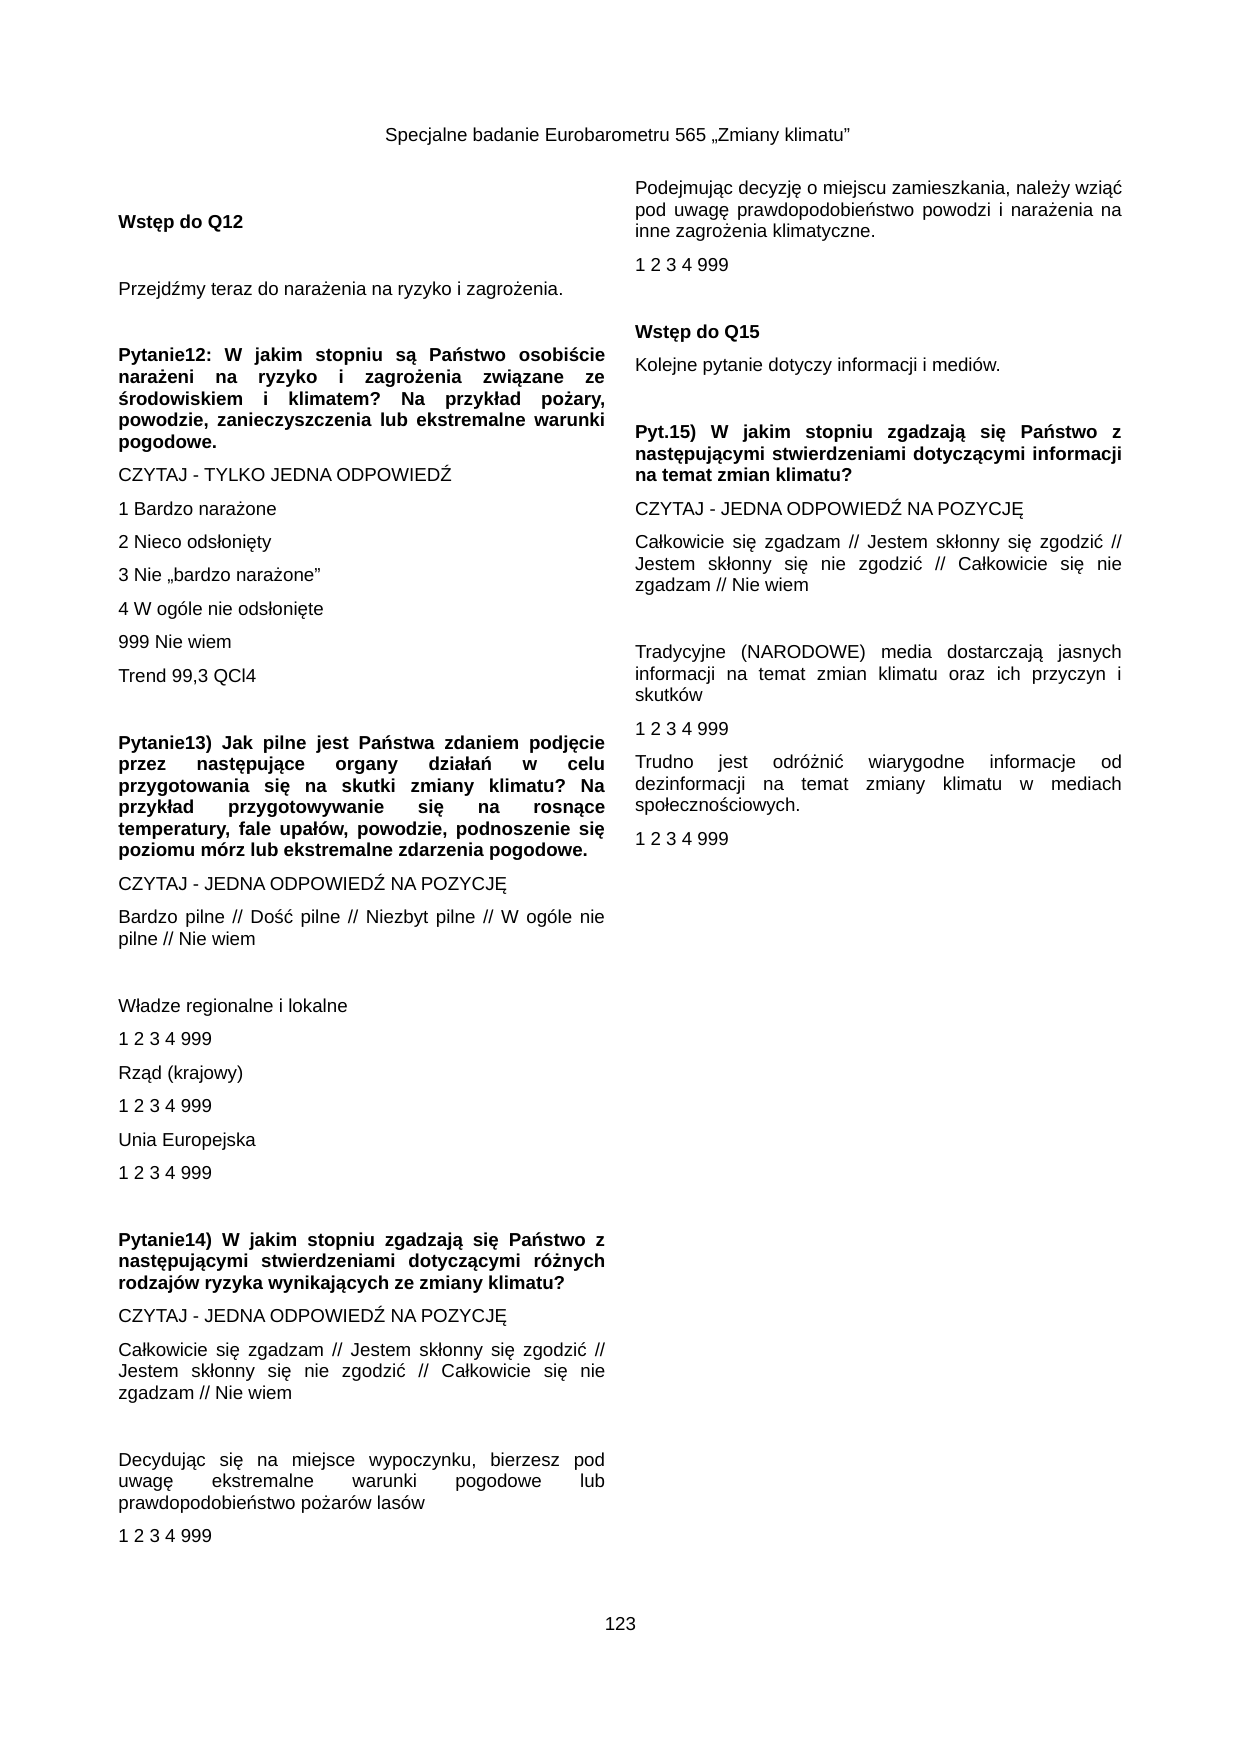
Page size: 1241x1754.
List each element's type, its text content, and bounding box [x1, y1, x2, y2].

text Decydując się na miejsce wypoczynku, bierzesz pod uwagę ekstremalne warunki pogodowe lub prawdopodobieństwo pożarów lasów [118, 1449, 605, 1513]
text 1 2 3 4 999 [635, 254, 1122, 275]
text Tradycyjne (NARODOWE) media dostarczają jasnych informacji na temat zmian klimatu oraz ich przyczyn i skutków [635, 641, 1122, 706]
text 1 2 3 4 999 [118, 1028, 605, 1049]
text Całkowicie się zgadzam // Jestem skłonny się zgodzić // Jestem skłonny się nie zgodzić // Całkowicie się nie zgadzam // Nie wiem [118, 1339, 605, 1403]
text 4 W ogóle nie odsłonięte [118, 598, 605, 619]
text Unia Europejska [118, 1128, 605, 1150]
text 999 Nie wiem [118, 631, 605, 653]
text Wstęp do Q15 [635, 321, 1122, 342]
text Kolejne pytanie dotyczy informacji i mediów. [635, 354, 1122, 376]
text CZYTAJ - JEDNA ODPOWIEDŹ NA POZYCJĘ [118, 873, 605, 894]
text 1 2 3 4 999 [118, 1095, 605, 1116]
text Całkowicie się zgadzam // Jestem skłonny się zgodzić // Jestem skłonny się nie zgodzić // Całkowicie się nie zgadzam // Nie wiem [635, 531, 1122, 596]
text 1 2 3 4 999 [635, 717, 1122, 739]
text 1 2 3 4 999 [635, 827, 1122, 849]
text CZYTAJ - JEDNA ODPOWIEDŹ NA POZYCJĘ [635, 497, 1122, 519]
text Wstęp do Q12 [118, 211, 605, 232]
text CZYTAJ - TYLKO JEDNA ODPOWIEDŹ [118, 464, 605, 486]
text Pytanie14) W jakim stopniu zgadzają się Państwo z następującymi stwierdzeniami dotyczącymi różnych rodzajów ryzyka wynikających ze zmiany klimatu? [118, 1229, 605, 1293]
text Władze regionalne i lokalne [118, 994, 605, 1016]
text 1 Bardzo narażone [118, 497, 605, 519]
text Podejmując decyzję o miejscu zamieszkania, należy wziąć pod uwagę prawdopodobieństwo powodzi i narażenia na inne zagrożenia klimatyczne. [635, 177, 1122, 242]
text Przejdźmy teraz do narażenia na ryzyko i zagrożenia. [118, 277, 605, 299]
text Rząd (krajowy) [118, 1061, 605, 1083]
text 1 2 3 4 999 [118, 1525, 605, 1547]
text Pytanie13) Jak pilne jest Państwa zdaniem podjęcie przez następujące organy działań w celu przygotowania się na skutki zmiany klimatu? Na przykład przygotowywanie się na rosnące temperatury, fale upałów, powodzie, podnoszenie się poziomu mórz lub ekstremalne zdarzenia pogodowe. [118, 731, 605, 861]
text 1 2 3 4 999 [118, 1162, 605, 1183]
text 2 Nieco odsłonięty [118, 531, 605, 552]
text Trend 99,3 QCl4 [118, 664, 605, 686]
text Pytanie12: W jakim stopniu są Państwo osobiście narażeni na ryzyko i zagrożenia związane ze środowiskiem i klimatem? Na przykład pożary, powodzie, zanieczyszczenia lub ekstremalne warunki pogodowe. [118, 344, 605, 452]
text Pyt.15) W jakim stopniu zgadzają się Państwo z następującymi stwierdzeniami dotyczącymi informacji na temat zmian klimatu? [635, 421, 1122, 486]
text Bardzo pilne // Dość pilne // Niezbyt pilne // W ogóle nie pilne // Nie wiem [118, 906, 605, 949]
text Trudno jest odróżnić wiarygodne informacje od dezinformacji na temat zmiany klimatu w mediach społecznościowych. [635, 751, 1122, 816]
text 3 Nie „bardzo narażone” [118, 564, 605, 586]
text CZYTAJ - JEDNA ODPOWIEDŹ NA POZYCJĘ [118, 1305, 605, 1327]
